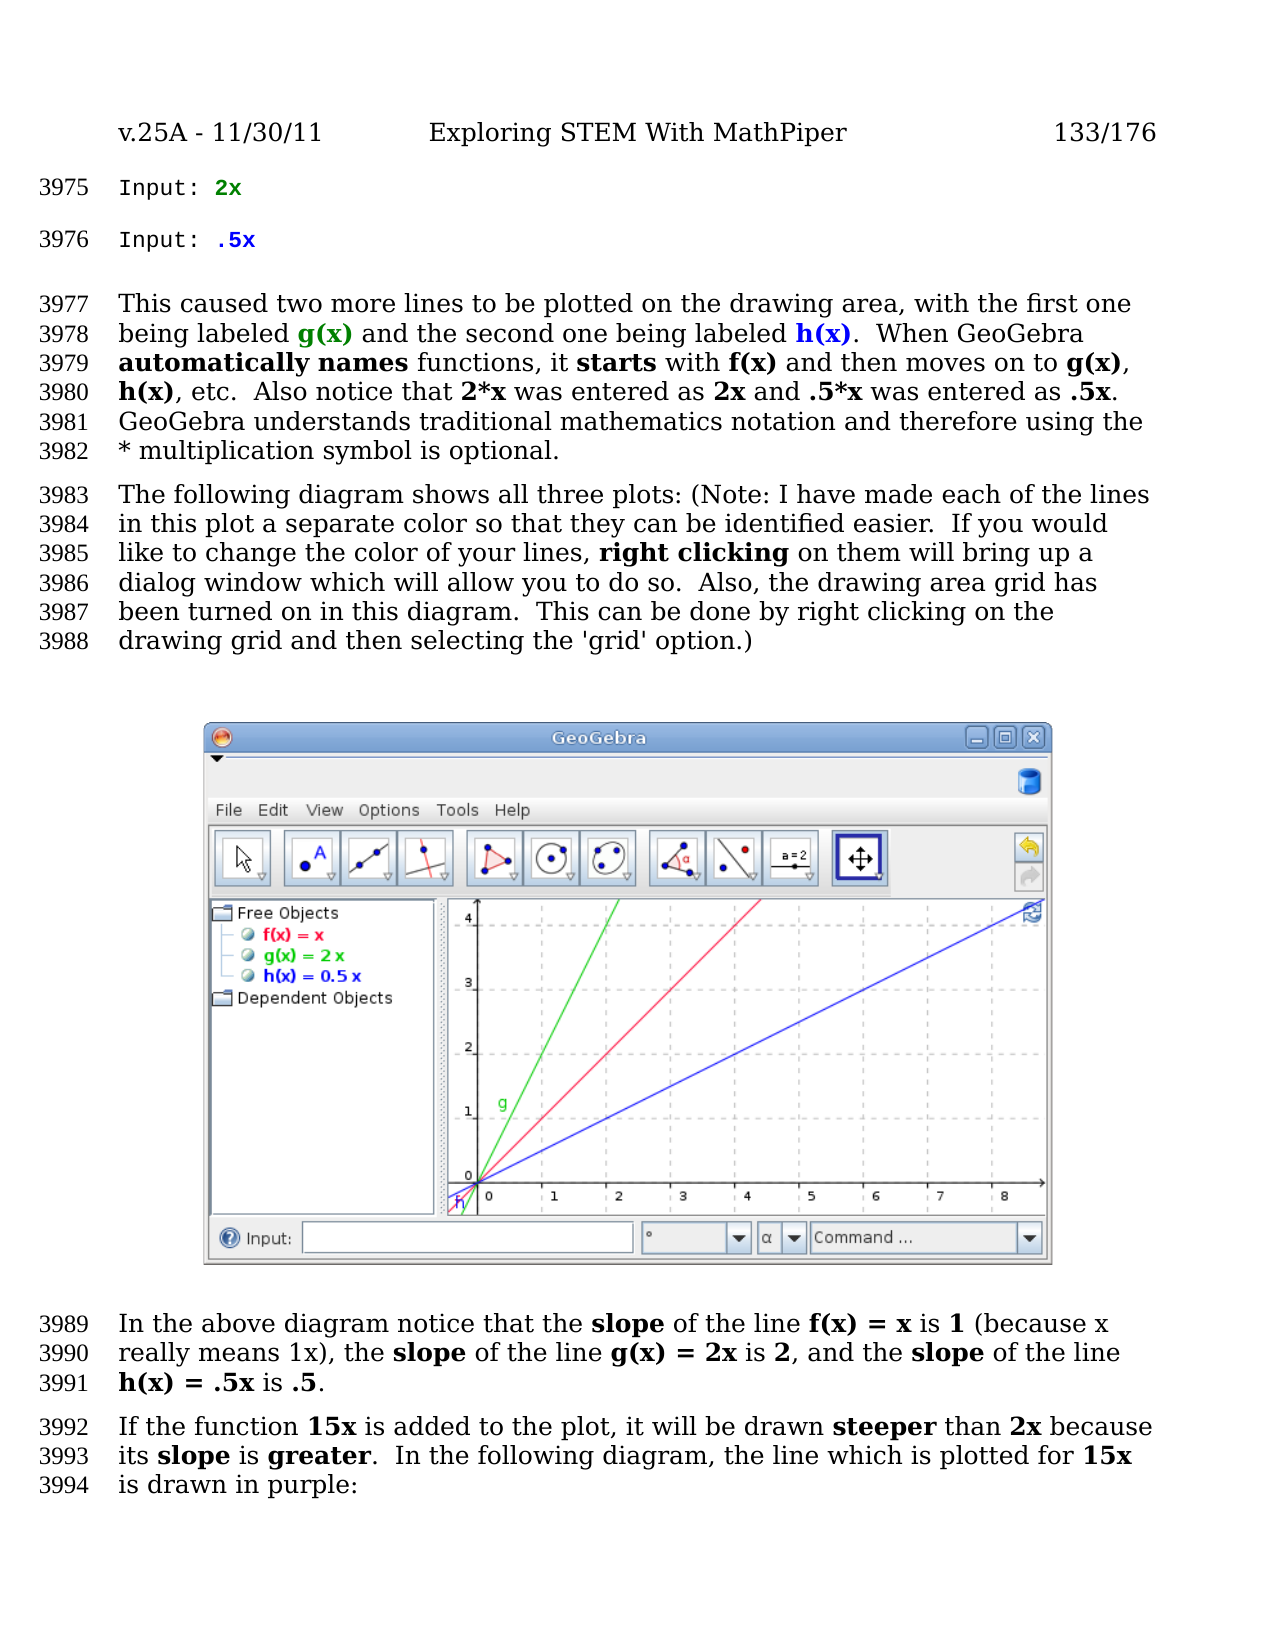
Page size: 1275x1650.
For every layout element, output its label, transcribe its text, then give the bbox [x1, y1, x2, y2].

text This caused two more lines to be plotted on the drawing area, with the first one being labeled g(x) and the second one being labeled h(x). When GeoGebra automatically names functions, it starts with f(x) and then moves on to g(x), h(x), etc. Also notice that 2*x was entered as 2x and .5*x was entered as .5x. GeoGebra understands traditional mathematics notation and therefore using the * multiplication symbol is optional. [118, 289, 1157, 465]
text In the above diagram notice that the slope of the line f(x) = x is 1 (because x really means 1x), the slope of the line g(x) = 2x is 2, and the slope of the line h(x) = .5x is .5. [118, 1309, 1157, 1397]
picture [203, 722, 1053, 1265]
text The following diagram shows all three plots: (Note: I have made each of the lines in this plot a separate color so that they can be identified easier. If you would like to change the color of your lines, right clicking on them will bring up a dialog window which will allow you to do so. Also, the drawing area grid has been turned on in this diagram. This can be done by right clicking on the drawing grid and then selecting the 'grid' option.) [118, 480, 1157, 655]
text If the function 15x is added to the plot, it will be drawn steeper than 2x because its slope is greater. In the following diagram, the line which is plotted for 15x is drawn in purple: [118, 1412, 1157, 1500]
text Input: .5x [118, 229, 1157, 254]
text Input: 2x [118, 177, 1157, 203]
